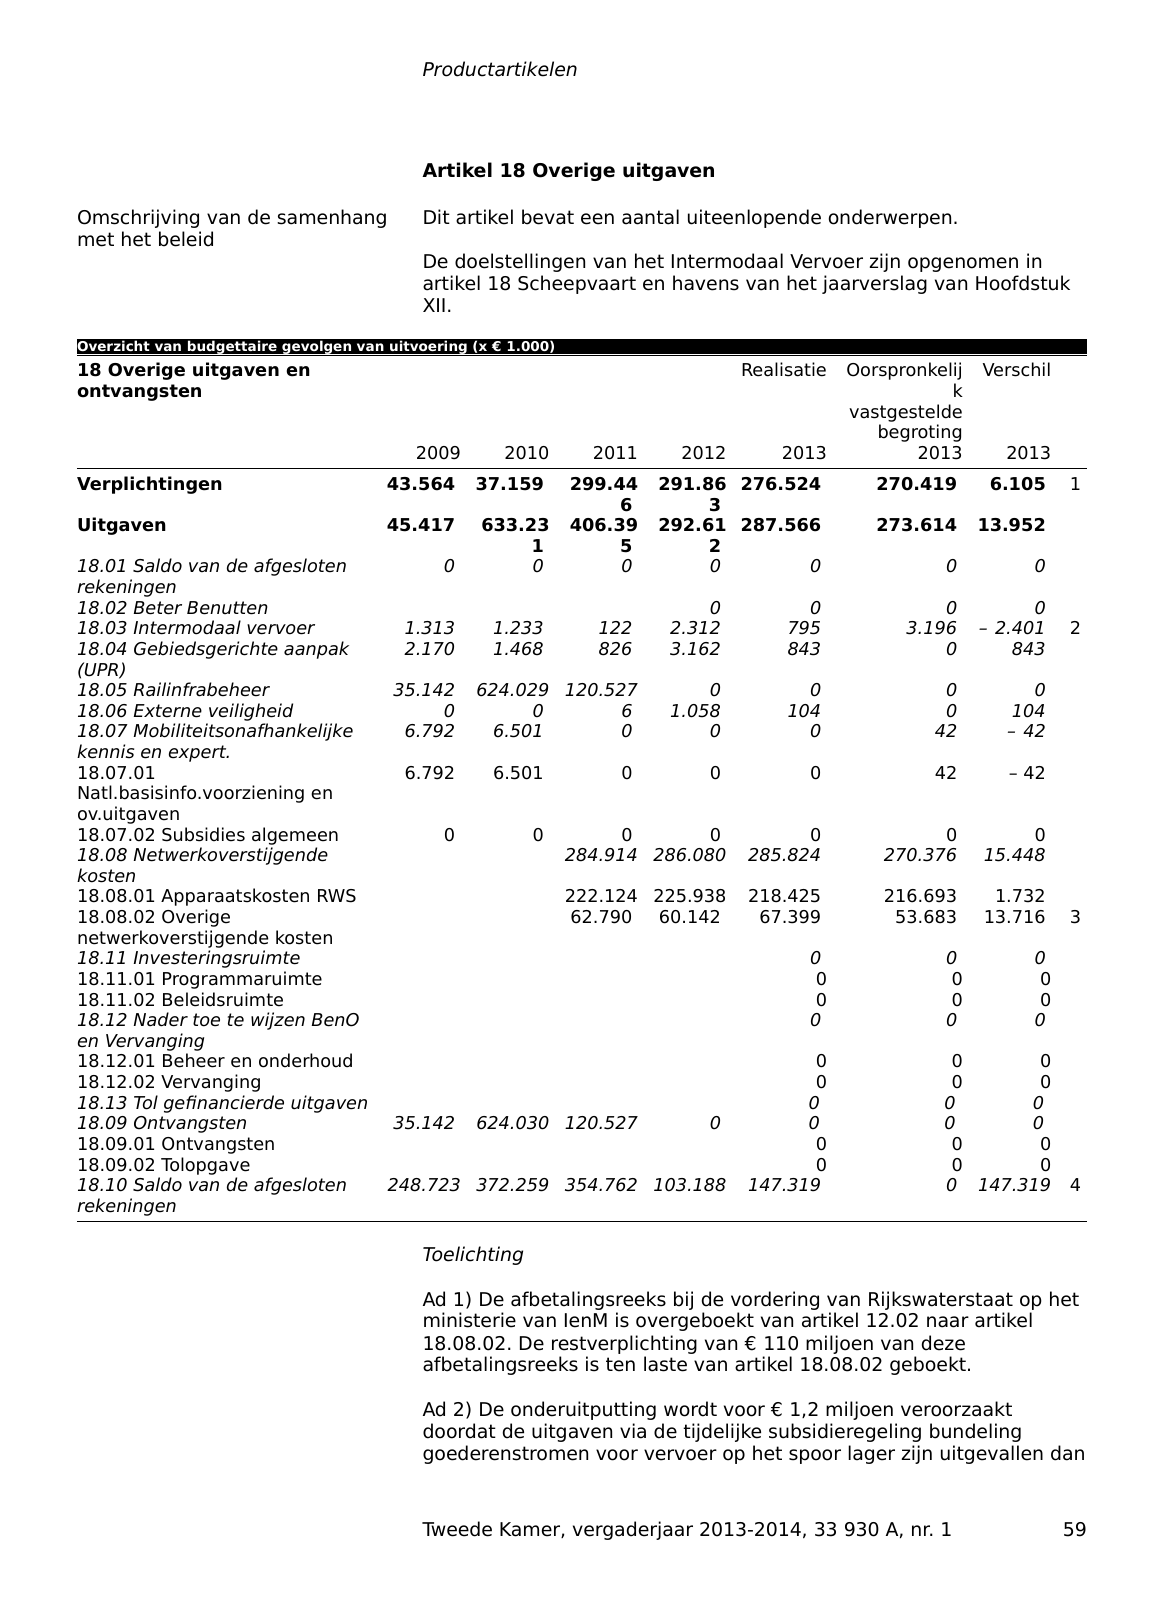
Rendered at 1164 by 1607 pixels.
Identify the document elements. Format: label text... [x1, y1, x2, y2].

table_cell 0 [732, 680, 833, 701]
table_cell 18.10 Saldo van de afgesloten rekeningen [77, 1175, 378, 1221]
table_cell 1.233 [466, 618, 555, 639]
table_cell [378, 886, 466, 907]
table_cell [555, 1093, 644, 1113]
table_cell 0 [732, 1093, 833, 1113]
table_cell 147.319 [732, 1175, 833, 1221]
table_cell [466, 845, 555, 886]
table_cell 42 [833, 763, 968, 824]
table_cell [1057, 515, 1087, 556]
table_cell 0 [378, 825, 466, 845]
table_cell 0 [732, 1051, 833, 1072]
table_cell 0 [732, 825, 833, 845]
table_cell 60.142 [644, 907, 732, 948]
table_cell [1057, 443, 1087, 468]
table_cell 0 [833, 680, 968, 701]
table_cell 248.723 [378, 1175, 466, 1221]
table_cell [555, 1155, 644, 1175]
table_cell [378, 1134, 466, 1154]
table_cell 0 [732, 598, 833, 618]
table_cell [555, 1010, 644, 1051]
table_cell [644, 1155, 732, 1175]
table_cell 18.09.02 Tolopgave [77, 1155, 378, 1175]
table_cell 354.762 [555, 1175, 644, 1221]
text Ad 2) De onderuitputting wordt voor € 1,2 miljoen veroorzaakt doordat de uitgaven via de tijdelijke subsidieregeling bundeling goederenstromen voor vervoer op het spoor lager zijn uitgevallen dan [422, 1398, 1087, 1464]
table_cell 122 [555, 618, 644, 639]
table_cell 218.425 [732, 886, 833, 907]
table_cell 104 [969, 701, 1057, 721]
table_cell 0 [969, 1051, 1057, 1072]
table_cell 0 [833, 825, 968, 845]
table_cell 0 [644, 680, 732, 701]
table_cell [378, 1051, 466, 1072]
table_cell [644, 1051, 732, 1072]
table_cell 15.448 [969, 845, 1057, 886]
table_cell 0 [644, 763, 732, 824]
table_cell 0 [833, 1072, 968, 1093]
table_cell 6.501 [466, 721, 555, 763]
table_cell [466, 907, 555, 948]
table_cell Realisatie [732, 356, 833, 443]
table_cell [1057, 763, 1087, 824]
table_cell 0 [732, 948, 833, 969]
table_cell [466, 1155, 555, 1175]
table_cell 103.188 [644, 1175, 732, 1221]
table_cell 1 [1057, 469, 1087, 515]
table_cell 0 [833, 556, 968, 598]
table_cell 0 [833, 1010, 968, 1051]
table_cell 276.524 [732, 469, 833, 515]
table_cell 0 [833, 1113, 968, 1134]
table_cell [1057, 1010, 1087, 1051]
table_cell 104 [732, 701, 833, 721]
table_cell [1057, 639, 1087, 680]
table_cell 0 [969, 969, 1057, 989]
table_cell [555, 948, 644, 969]
table_cell 2 [1057, 618, 1087, 639]
table_cell [1057, 969, 1087, 989]
table_cell 18.02 Beter Benutten [77, 598, 378, 618]
table_cell 0 [466, 701, 555, 721]
table_cell 0 [732, 969, 833, 989]
table_cell – 42 [969, 763, 1057, 824]
table_cell – 2.401 [969, 618, 1057, 639]
table_cell [644, 1010, 732, 1051]
table_cell 18.12.02 Vervanging [77, 1072, 378, 1093]
table_cell [1057, 1155, 1087, 1175]
table_cell [555, 969, 644, 989]
table_cell [1057, 680, 1087, 701]
table_cell 270.376 [833, 845, 968, 886]
table_cell 225.938 [644, 886, 732, 907]
table_cell 0 [555, 825, 644, 845]
table_cell 18.01 Saldo van de afgesloten rekeningen [77, 556, 378, 598]
table_cell 0 [969, 1093, 1057, 1113]
table_cell 2012 [644, 443, 732, 468]
table_cell [644, 990, 732, 1010]
table_cell 0 [969, 1134, 1057, 1154]
table_cell 6.501 [466, 763, 555, 824]
table_cell 0 [833, 701, 968, 721]
table_cell 0 [833, 598, 968, 618]
table_cell [644, 1093, 732, 1113]
table_cell 0 [833, 639, 968, 680]
table_cell 0 [644, 598, 732, 618]
table_cell 18 Overige uitgaven en ontvangsten [77, 356, 378, 443]
table_cell [378, 1093, 466, 1113]
table_cell 6.792 [378, 763, 466, 824]
table_cell – 42 [969, 721, 1057, 763]
table_cell 18.12 Nader toe te wijzen BenO en Vervanging [77, 1010, 378, 1051]
table_cell Uitgaven [77, 515, 378, 556]
table_cell 0 [555, 556, 644, 598]
table_cell 0 [466, 825, 555, 845]
table_cell [378, 1010, 466, 1051]
table_header Overzicht van budgettaire gevolgen van uitvoering (x € 1.000) [77, 339, 1087, 354]
table_cell [644, 969, 732, 989]
table_cell 299.446 [555, 469, 644, 515]
table_cell 0 [732, 1155, 833, 1175]
table_cell 18.03 Intermodaal vervoer [77, 618, 378, 639]
table_cell 6.792 [378, 721, 466, 763]
table_cell 0 [555, 721, 644, 763]
table_cell 2009 [378, 443, 466, 468]
table_cell 3.196 [833, 618, 968, 639]
table_cell 633.231 [466, 515, 555, 556]
table_cell 0 [833, 948, 968, 969]
table_cell 291.863 [644, 469, 732, 515]
table_cell [1057, 721, 1087, 763]
table_cell 0 [378, 556, 466, 598]
table_cell 18.11.01 Programmaruimte [77, 969, 378, 989]
text De doelstellingen van het Intermodaal Vervoer zijn opgenomen in artikel 18 Scheepvaart en havens van het jaarverslag van Hoofdstuk XII. [422, 251, 1087, 317]
table_cell 2010 [466, 443, 555, 468]
table_cell [378, 356, 466, 443]
table_cell 62.790 [555, 907, 644, 948]
table_cell [378, 598, 466, 618]
table_cell 35.142 [378, 680, 466, 701]
table_cell 1.468 [466, 639, 555, 680]
table_cell 286.080 [644, 845, 732, 886]
table_cell [1057, 1113, 1087, 1134]
subtitle Artikel 18 Overige uitgaven [422, 160, 1087, 182]
table_cell [378, 1072, 466, 1093]
table_cell 42 [833, 721, 968, 763]
table_cell 273.614 [833, 515, 968, 556]
table_cell 624.029 [466, 680, 555, 701]
table_cell 0 [644, 1113, 732, 1134]
table_cell [378, 845, 466, 886]
table_cell [77, 443, 378, 468]
table_cell 0 [833, 1155, 968, 1175]
table_cell 18.08.01 Apparaatskosten RWS [77, 886, 378, 907]
table_cell 1.732 [969, 886, 1057, 907]
table_cell [1057, 948, 1087, 969]
table_cell [555, 990, 644, 1010]
table_cell [1057, 356, 1087, 443]
table_cell [378, 907, 466, 948]
table_cell 18.07.01 Natl.basisinfo.voorziening en ov.uitgaven [77, 763, 378, 824]
table_cell 13.952 [969, 515, 1057, 556]
table_cell 2013 [833, 443, 968, 468]
table_cell [644, 1134, 732, 1154]
table_cell 406.395 [555, 515, 644, 556]
table_cell 0 [732, 721, 833, 763]
table_cell [466, 356, 555, 443]
table_cell [466, 1093, 555, 1113]
table_cell 0 [833, 1134, 968, 1154]
table_cell 0 [732, 763, 833, 824]
table_cell 0 [969, 990, 1057, 1010]
table_cell [1057, 1134, 1087, 1154]
table_cell [466, 1010, 555, 1051]
table_cell 18.09.01 Ontvangsten [77, 1134, 378, 1154]
table_cell 0 [969, 825, 1057, 845]
table_cell [1057, 845, 1087, 886]
table_cell 18.08.02 Overige netwerkoverstijgende kosten [77, 907, 378, 948]
table_cell [1057, 701, 1087, 721]
table_cell 624.030 [466, 1113, 555, 1134]
table_cell 0 [833, 1175, 968, 1221]
table_cell 0 [732, 556, 833, 598]
table_cell 0 [969, 680, 1057, 701]
table_cell [1057, 825, 1087, 845]
table_cell 0 [732, 1113, 833, 1134]
table_cell [644, 356, 732, 443]
table_cell [555, 598, 644, 618]
subtitle Toelichting [422, 1244, 1087, 1266]
table_cell 0 [969, 598, 1057, 618]
table_cell 13.716 [969, 907, 1057, 948]
table_cell [1057, 598, 1087, 618]
table_cell [466, 969, 555, 989]
table_cell 18.08 Netwerkoverstijgende kosten [77, 845, 378, 886]
table_cell [378, 990, 466, 1010]
table_cell 37.159 [466, 469, 555, 515]
table_cell [1057, 1093, 1087, 1113]
table_cell 6.105 [969, 469, 1057, 515]
table_cell 18.11 Investeringsruimte [77, 948, 378, 969]
table_cell [466, 886, 555, 907]
table_cell 18.05 Railinfrabeheer [77, 680, 378, 701]
table_cell 0 [969, 1155, 1057, 1175]
table_cell 120.527 [555, 680, 644, 701]
table_cell 4 [1057, 1175, 1087, 1221]
table_cell 0 [732, 990, 833, 1010]
table_cell [466, 1134, 555, 1154]
table_cell 18.06 Externe veiligheid [77, 701, 378, 721]
table_cell 0 [833, 969, 968, 989]
table_cell 1.313 [378, 618, 466, 639]
table_cell 0 [466, 556, 555, 598]
table_cell 120.527 [555, 1113, 644, 1134]
table_cell [378, 948, 466, 969]
text Dit artikel bevat een aantal uiteenlopende onderwerpen. [422, 207, 1087, 229]
table_cell 35.142 [378, 1113, 466, 1134]
table_cell 0 [732, 1010, 833, 1051]
table_cell [466, 990, 555, 1010]
table_cell 53.683 [833, 907, 968, 948]
table_cell [378, 1155, 466, 1175]
table_cell [466, 1072, 555, 1093]
table_cell [466, 1051, 555, 1072]
table_cell 0 [969, 1113, 1057, 1134]
table_cell 0 [833, 1093, 968, 1113]
table_cell 0 [555, 763, 644, 824]
table_cell [555, 356, 644, 443]
table_cell [555, 1051, 644, 1072]
table_cell 0 [969, 1010, 1057, 1051]
table_cell 292.612 [644, 515, 732, 556]
table_cell 372.259 [466, 1175, 555, 1221]
table_cell 0 [732, 1072, 833, 1093]
table_cell [466, 598, 555, 618]
table_cell [1057, 1051, 1087, 1072]
table_cell 216.693 [833, 886, 968, 907]
table_cell 18.12.01 Beheer en onderhoud [77, 1051, 378, 1072]
table_cell 843 [969, 639, 1057, 680]
table_cell [644, 948, 732, 969]
table_cell 270.419 [833, 469, 968, 515]
table_cell Verschil [969, 356, 1057, 443]
table_cell 826 [555, 639, 644, 680]
table_cell 43.564 [378, 469, 466, 515]
table_cell [555, 1134, 644, 1154]
table_cell 2013 [732, 443, 833, 468]
table_cell 222.124 [555, 886, 644, 907]
table_cell 1.058 [644, 701, 732, 721]
table_cell 0 [833, 1051, 968, 1072]
table_cell 18.04 Gebiedsgerichte aanpak (UPR) [77, 639, 378, 680]
table_cell 6 [555, 701, 644, 721]
table_cell 0 [732, 1134, 833, 1154]
table_cell 0 [378, 701, 466, 721]
table_cell 0 [969, 1072, 1057, 1093]
table_cell 18.13 Tol gefinancierde uitgaven [77, 1093, 378, 1113]
table_cell Oorspronkelijk vastgestelde begroting [833, 356, 968, 443]
table_cell 45.417 [378, 515, 466, 556]
table_cell 18.07 Mobiliteitsonafhankelijke kennis en expert. [77, 721, 378, 763]
table_cell 0 [833, 990, 968, 1010]
table_cell 284.914 [555, 845, 644, 886]
table_cell Verplichtingen [77, 469, 378, 515]
table_cell 0 [969, 556, 1057, 598]
table_cell [1057, 556, 1087, 598]
table_cell [644, 1072, 732, 1093]
table_cell 3.162 [644, 639, 732, 680]
table_cell [1057, 886, 1087, 907]
table_cell 2013 [969, 443, 1057, 468]
table_cell 3 [1057, 907, 1087, 948]
table_cell 18.11.02 Beleidsruimte [77, 990, 378, 1010]
table_cell 795 [732, 618, 833, 639]
table_cell 2.170 [378, 639, 466, 680]
text Ad 1) De afbetalingsreeks bij de vordering van Rijkswaterstaat op het ministerie van IenM is overgeboekt van artikel 12.02 naar artikel 18.08.02. De restverplichting van € 110 miljoen van deze afbetalingsreeks is ten laste van artikel 18.08.02 geboekt. [422, 1288, 1087, 1376]
table_cell 287.566 [732, 515, 833, 556]
table_cell [555, 1072, 644, 1093]
text Omschrijving van de samenhang met het beleid [77, 207, 399, 251]
table_cell 2011 [555, 443, 644, 468]
table_cell 285.824 [732, 845, 833, 886]
table_cell [466, 948, 555, 969]
table_cell 18.07.02 Subsidies algemeen [77, 825, 378, 845]
table_cell 0 [644, 556, 732, 598]
table_cell 843 [732, 639, 833, 680]
table_cell [1057, 990, 1087, 1010]
table_cell 18.09 Ontvangsten [77, 1113, 378, 1134]
table_cell 67.399 [732, 907, 833, 948]
table_cell 2.312 [644, 618, 732, 639]
table_cell [378, 969, 466, 989]
table_cell 0 [644, 721, 732, 763]
table_cell 147.319 [969, 1175, 1057, 1221]
table_cell 0 [644, 825, 732, 845]
table_cell [1057, 1072, 1087, 1093]
table_cell 0 [969, 948, 1057, 969]
